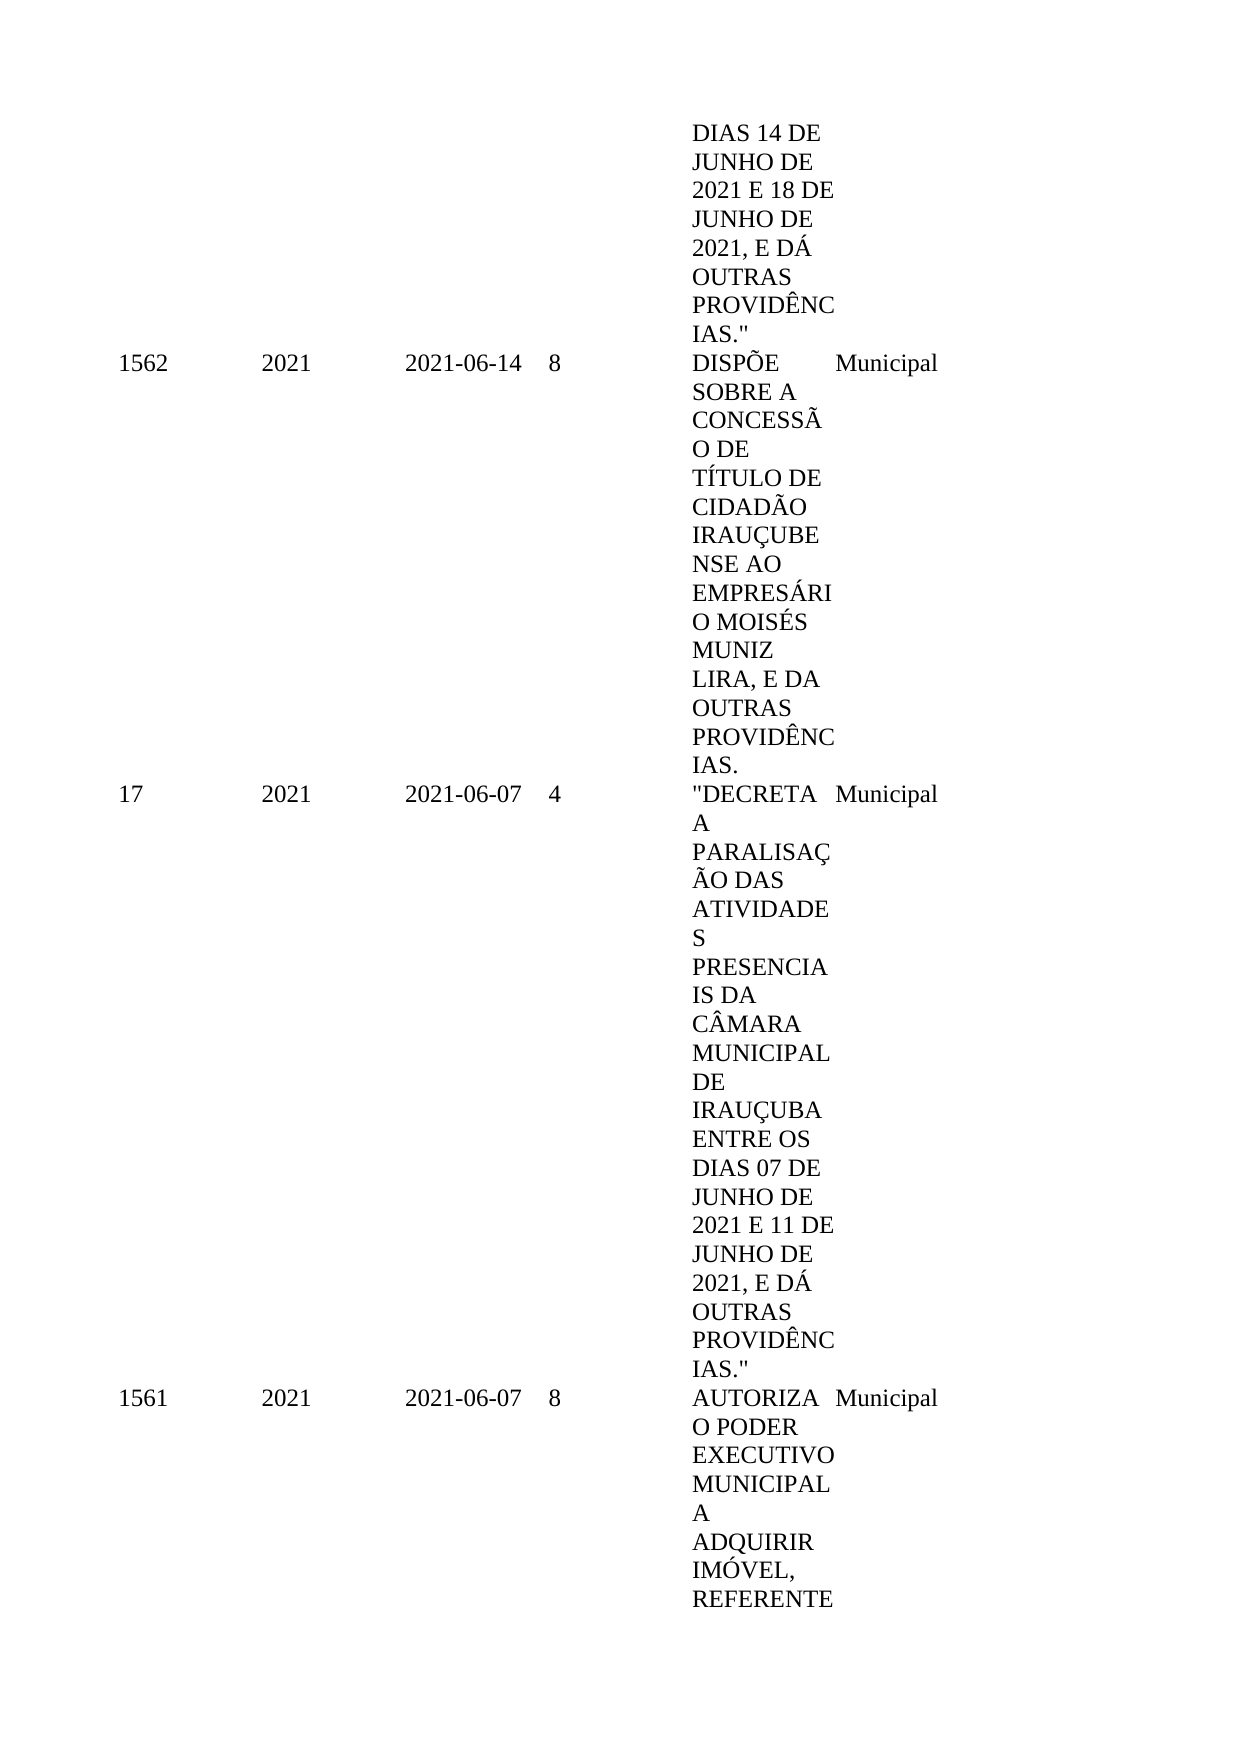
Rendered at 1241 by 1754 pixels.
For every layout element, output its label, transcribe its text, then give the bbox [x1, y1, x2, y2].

table_cell [979, 118, 1122, 348]
table_cell Municipal [835, 779, 979, 1383]
table_cell Municipal [835, 1383, 979, 1613]
table_cell [979, 348, 1122, 779]
table_cell 17 [118, 779, 261, 1383]
table_cell 2021-06-07 [405, 779, 548, 1383]
table_cell [405, 118, 548, 348]
table_cell Municipal [835, 348, 979, 779]
table_cell [261, 118, 405, 348]
table_cell 2021-06-07 [405, 1383, 548, 1613]
table_cell DISPÕE SOBRE A CONCESSÃO DE TÍTULO DE CIDADÃO IRAUÇUBENSE AO EMPRESÁRIO MOISÉS MUNIZ LIRA, E DA OUTRAS PROVIDÊNCIAS. [692, 348, 835, 779]
table_cell [548, 118, 692, 348]
table_cell 2021 [261, 779, 405, 1383]
table_cell 8 [548, 348, 692, 779]
table_cell 1562 [118, 348, 261, 779]
table_cell "DECRETA A PARALISAÇÃO DAS ATIVIDADES PRESENCIAIS DA CÂMARA MUNICIPAL DE IRAUÇUBA ENTRE OS DIAS 07 DE JUNHO DE 2021 E 11 DE JUNHO DE 2021, E DÁ OUTRAS PROVIDÊNCIAS." [692, 779, 835, 1383]
table_cell [118, 118, 261, 348]
table_cell AUTORIZA O PODER EXECUTIVO MUNICIPAL A ADQUIRIR IMÓVEL, REFERENTE [692, 1383, 835, 1613]
table_cell 8 [548, 1383, 692, 1613]
table_cell 1561 [118, 1383, 261, 1613]
table_cell 4 [548, 779, 692, 1383]
table_cell 2021 [261, 1383, 405, 1613]
table_cell [835, 118, 979, 348]
table_cell 2021 [261, 348, 405, 779]
table_cell [979, 1383, 1122, 1613]
table_cell [979, 779, 1122, 1383]
table_cell 2021-06-14 [405, 348, 548, 779]
table_cell DIAS 14 DE JUNHO DE 2021 E 18 DE JUNHO DE 2021, E DÁ OUTRAS PROVIDÊNCIAS." [692, 118, 835, 348]
